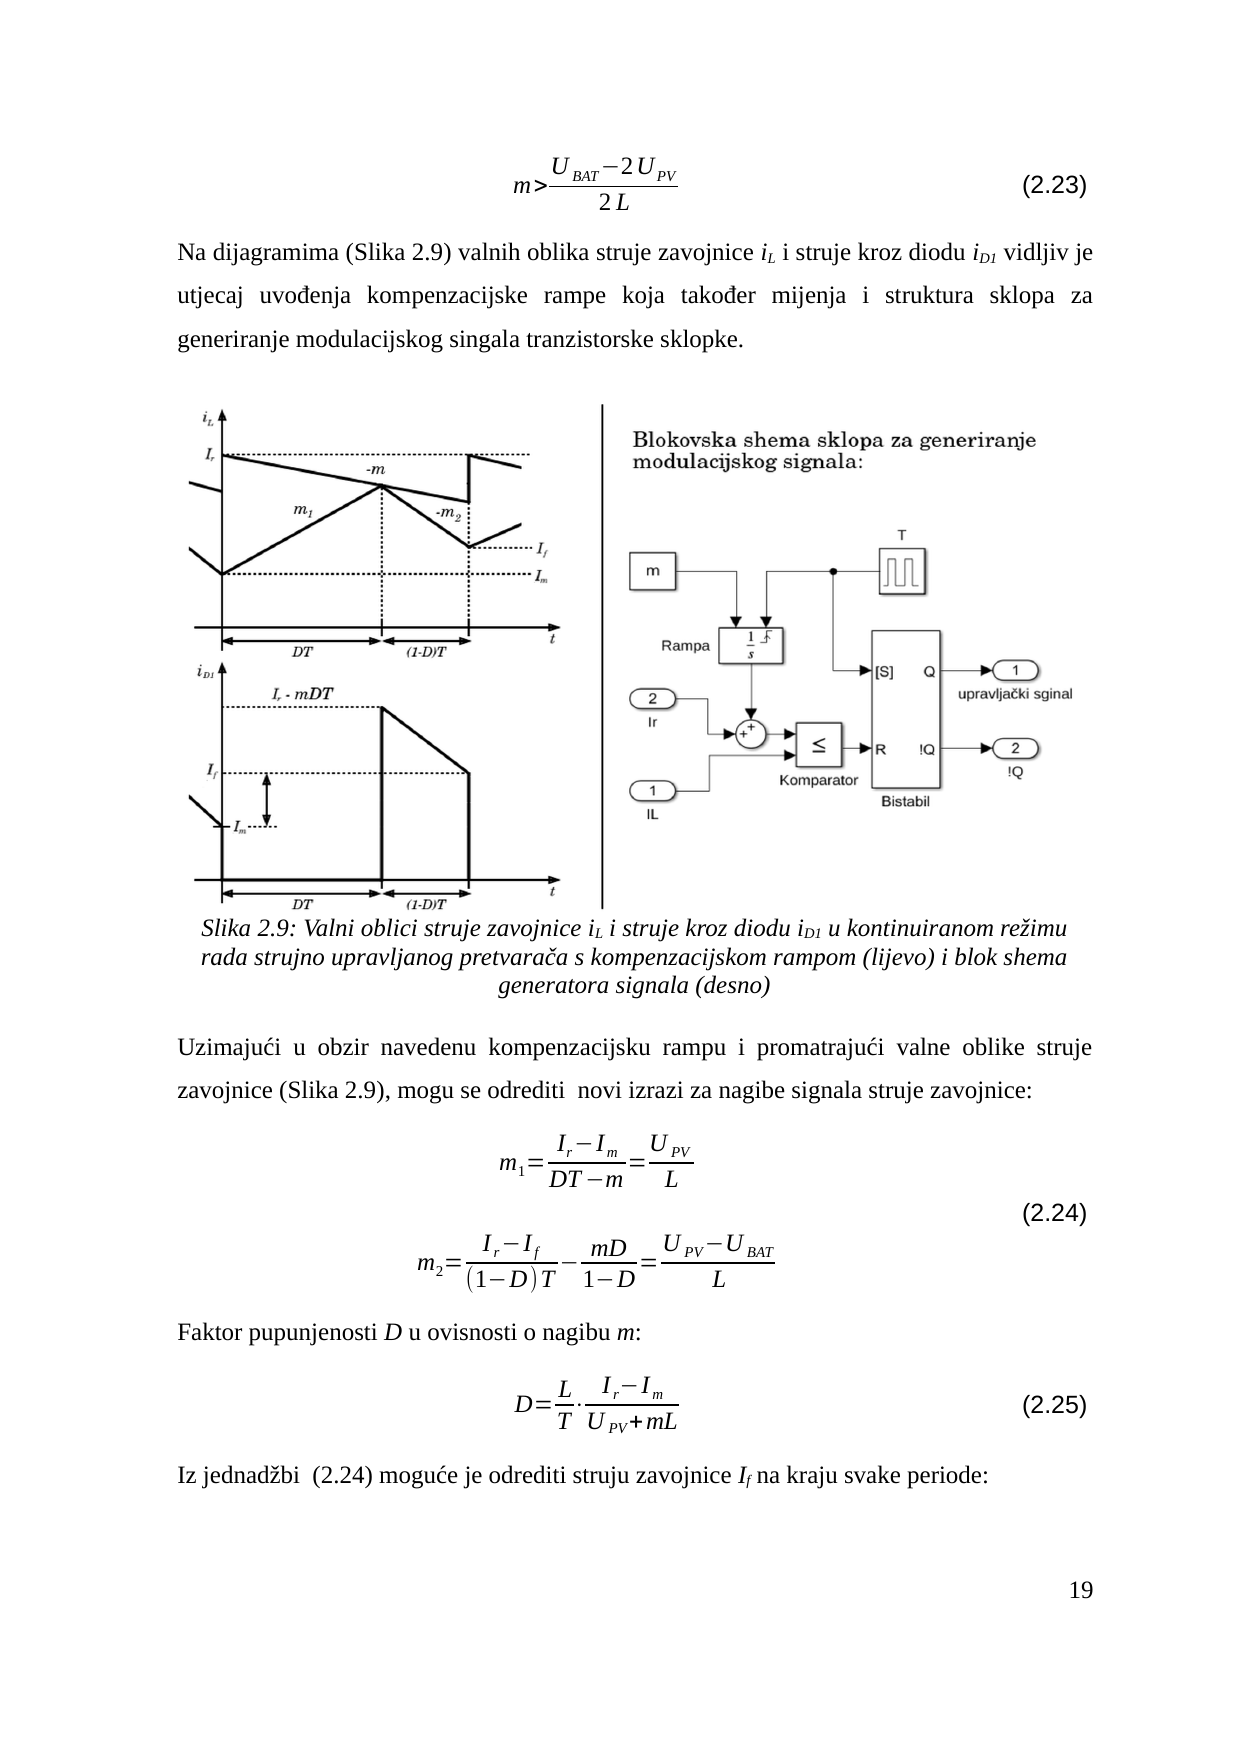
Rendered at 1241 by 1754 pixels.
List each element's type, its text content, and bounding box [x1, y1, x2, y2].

text Slika 2.9: Valni oblici struje zavojnice iL i struje kroz diodu iD1 u kontinuiranom režimu rada strujno upravljanog pretvarača s kompenzacijskom rampom (lijevo) i blok shema generatora signala (desno) [177, 913, 1093, 999]
table_header (2.23) [1016, 147, 1093, 226]
text Faktor pupunjenosti D u ovisnosti o nagibu m: [177, 1317, 1093, 1345]
text Na dijagramima (Slika 2.9) valnih oblika struje zavojnice iL i struje kroz diodu iD1 vidljiv je utjecaj uvođenja kompenzacijske rampe koja također mijenja i struktura sklopa za generiranje modulacijskog singala tranzistorske sklopke. [177, 237, 1093, 352]
table_header [177, 1366, 1016, 1448]
table_header [177, 147, 1016, 226]
picture [177, 397, 1094, 913]
table_header [177, 1124, 1016, 1304]
table_header (2.25) [1016, 1366, 1093, 1448]
table_header (2.24) [1016, 1124, 1093, 1304]
text Uzimajući u obzir navedenu kompenzacijsku rampu i promatrajući valne oblike struje zavojnice (Slika 2.9), mogu se odrediti novi izrazi za nagibe signala struje zavojnice: [177, 1032, 1093, 1103]
text Iz jednadžbi (2.24) moguće je odrediti struju zavojnice If na kraju svake periode: [177, 1460, 1093, 1488]
